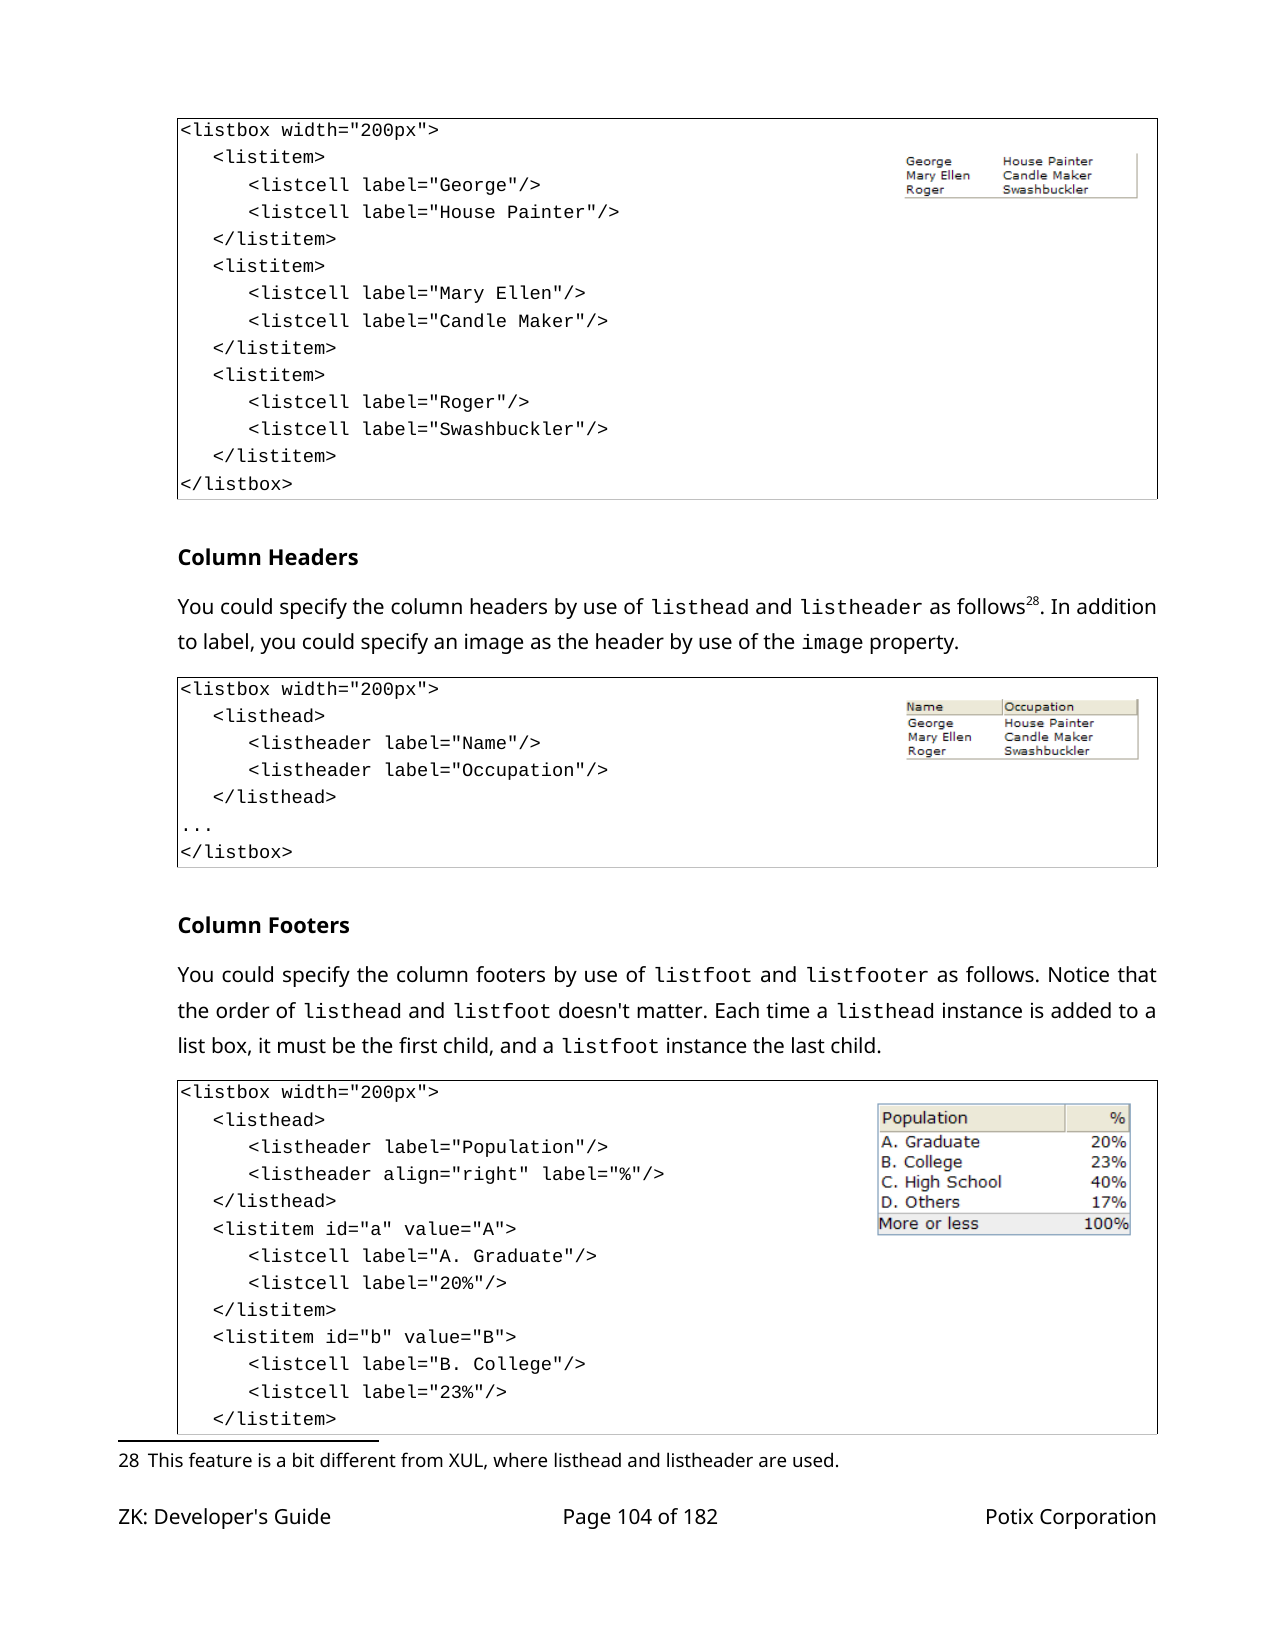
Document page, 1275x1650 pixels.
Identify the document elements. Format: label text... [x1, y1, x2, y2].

subtitle Column Headers [177, 541, 1157, 571]
text <listcell label="George"/> [178, 172, 899, 197]
text </listbox> [178, 840, 1157, 867]
text [1136, 1189, 1157, 1213]
subtitle Column Footers [177, 909, 1157, 939]
text <listcell label="Swashbuckler"/> [178, 417, 1157, 441]
text <listheader label="Name"/> [178, 731, 902, 755]
text <listbox width="200px"> [178, 119, 1157, 142]
picture [899, 150, 1139, 202]
text [1141, 704, 1157, 728]
text </listitem> [178, 1298, 1157, 1322]
text <listcell label="A. Graduate"/> [178, 1243, 1157, 1268]
text [1136, 1108, 1157, 1132]
text <listcell label="20%"/> [178, 1271, 1157, 1295]
text This feature is a bit different from XUL, where listhead and listheader are used. [118, 1447, 1157, 1473]
text <listitem> [178, 363, 1157, 387]
text <listcell label="Mary Ellen"/> [178, 281, 1157, 306]
text <listheader align="right" label="%"/> [178, 1162, 875, 1186]
picture [902, 698, 1141, 762]
text <listitem id="b" value="B"> [178, 1325, 1157, 1349]
text </listbox> [178, 472, 1157, 499]
text You could specify the column footers by use of listfoot and listfooter as follows. Notice that the order of listhead and listfoot doesn't matter. Each time a listhead instance is added to a list box, it must be the first child, and a listfoot instance the last child. [177, 960, 1157, 1060]
text <listcell label="Candle Maker"/> [178, 308, 1157, 333]
text <listhead> [178, 1108, 875, 1132]
text <listitem> [178, 145, 1157, 169]
text <listitem> [178, 254, 1157, 278]
text ... [178, 813, 1157, 837]
text <listheader label="Occupation"/> [178, 758, 1157, 782]
text <listitem id="a" value="A"> [178, 1216, 1157, 1241]
text <listheader label="Population"/> [178, 1135, 875, 1159]
text <listcell label="House Painter"/> [178, 200, 1157, 224]
text <listcell label="B. College"/> [178, 1352, 1157, 1377]
text </listitem> [178, 227, 1157, 251]
text </listitem> [178, 1407, 1157, 1434]
text </listhead> [178, 1189, 875, 1213]
text <listbox width="200px"> [178, 678, 1157, 701]
picture [875, 1101, 1136, 1238]
text </listitem> [178, 444, 1157, 469]
text <listbox width="200px"> [178, 1081, 1157, 1105]
text <listcell label="23%"/> [178, 1379, 1157, 1404]
text </listitem> [178, 336, 1157, 360]
text <listhead> [178, 704, 902, 728]
text </listhead> [178, 785, 1157, 810]
text <listcell label="Roger"/> [178, 390, 1157, 414]
text You could specify the column headers by use of listhead and listheader as follows. In addition to label, you could specify an image as the header by use of the image property. [177, 592, 1157, 656]
